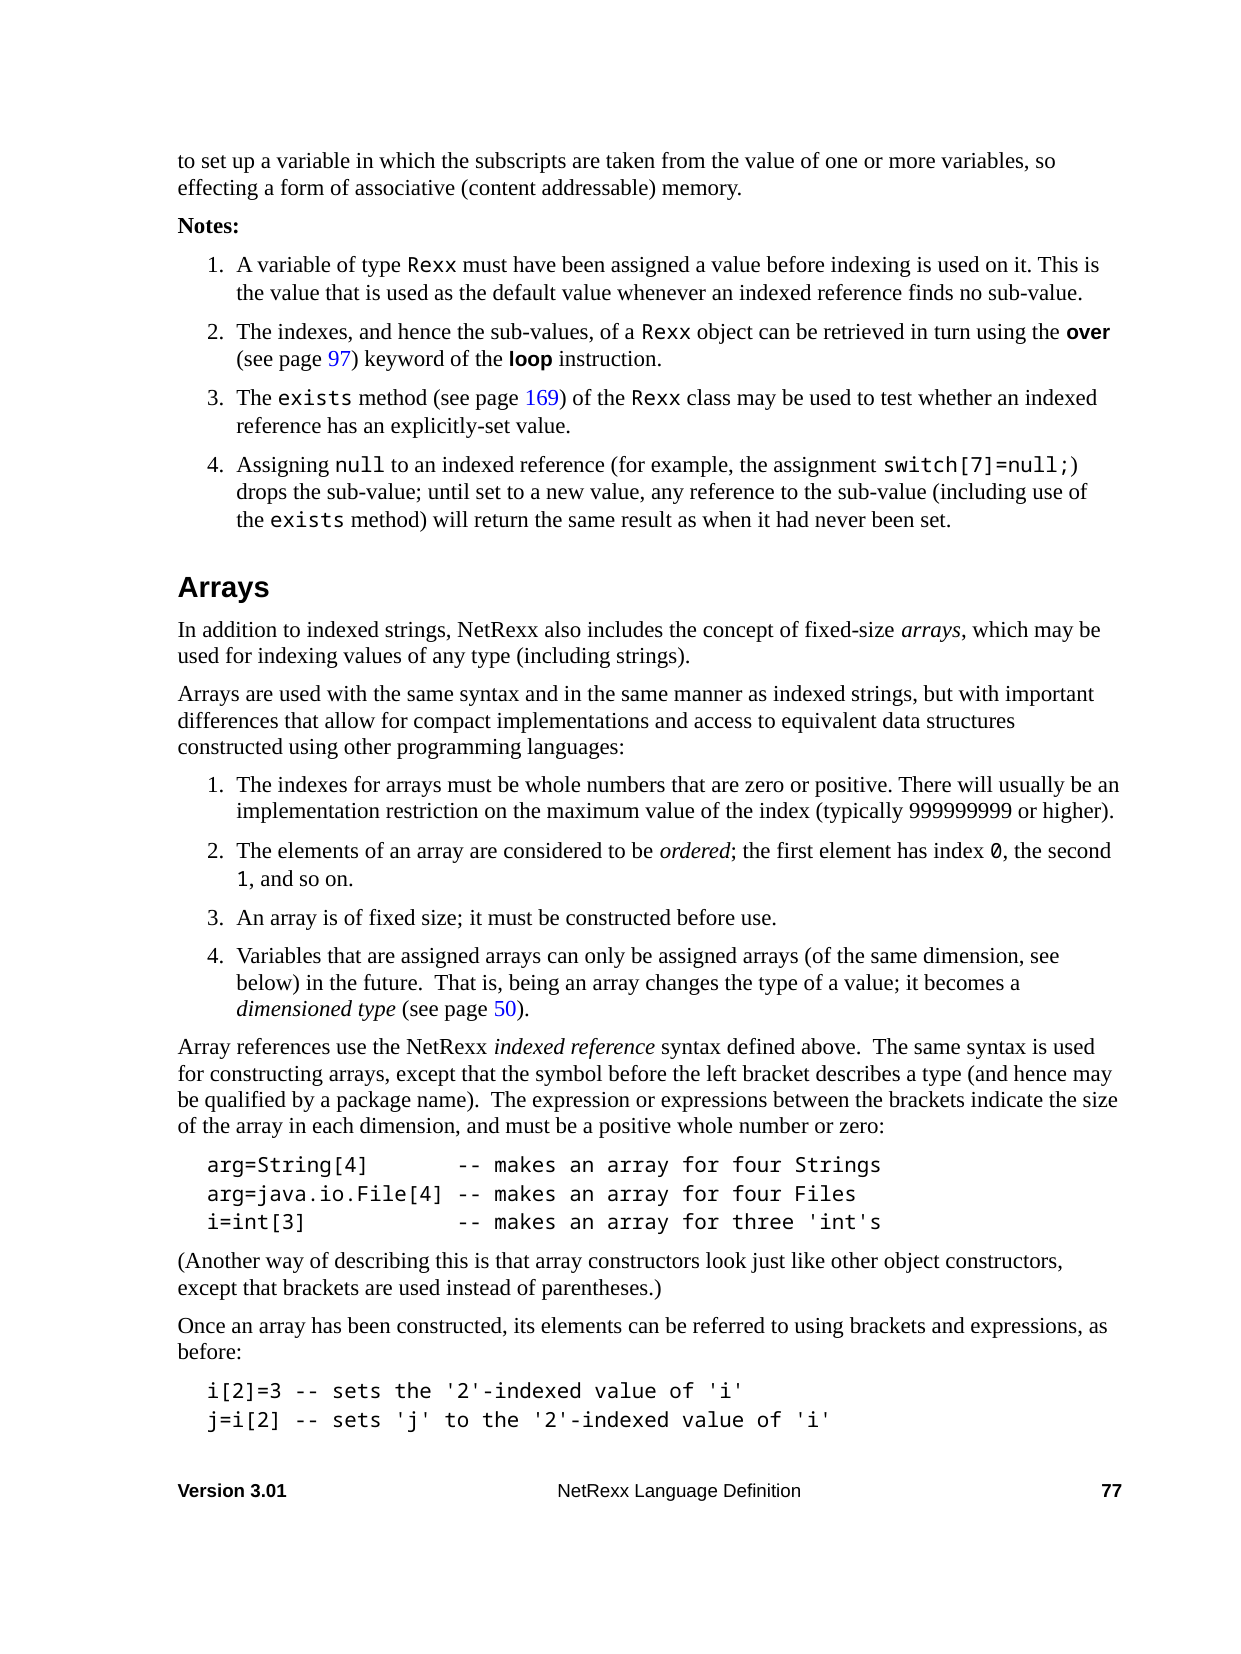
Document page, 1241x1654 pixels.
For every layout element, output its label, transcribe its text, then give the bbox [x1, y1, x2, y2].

text i[2]=3 -- sets the '2'-indexed value of 'i' j=i[2] -- sets 'j' to the '2'-indexed value of 'i' [207, 1377, 1122, 1433]
text Once an array has been constructed, its elements can be referred to using brackets and expressions, as before: [177, 1312, 1122, 1365]
text Arrays are used with the same syntax and in the same manner as indexed strings, but with important differences that allow for compact implementations and access to equivalent data structures constructed using other programming languages: [177, 680, 1122, 759]
list The exists method (see page 163) of the Rexx class may be used to test whether an indexed reference has an explicitly-set value. [207, 383, 1122, 438]
list The indexes, and hence the sub-values, of a Rexx object can be retrieved in turn using the over (see page 95) keyword of the loop instruction. [207, 317, 1122, 372]
list An array is of fixed size; it must be constructed before use. [207, 904, 1122, 931]
list The elements of an array are considered to be ordered; the first element has index 0, the second 1, and so on. [207, 836, 1122, 893]
subtitle Arrays [177, 570, 1122, 603]
text In addition to indexed strings, NetRexx also includes the concept of fixed-size arrays, which may be used for indexing values of any type (including strings). [177, 616, 1122, 669]
text Array references use the NetRexx indexed reference syntax defined above. The same syntax is used for constructing arrays, except that the symbol before the left bracket describes a type (and hence may be qualified by a package name). The expression or expressions between the brackets indicate the size of the array in each dimension, and must be a positive whole number or zero: [177, 1033, 1122, 1139]
text arg=String[4] -- makes an array for four Strings arg=java.io.File[4] -- makes an array for four Files i=int[3] -- makes an array for three 'int's [207, 1151, 1122, 1236]
text (Another way of describing this is that array constructors look just like other object constructors, except that brackets are used instead of parentheses.) [177, 1248, 1122, 1300]
text to set up a variable in which the subscripts are taken from the value of one or more variables, so effecting a form of associative (content addressable) memory. [177, 148, 1122, 200]
text Notes: [177, 212, 1122, 238]
list Assigning null to an indexed reference (for example, the assignment switch[7]=null;) drops the sub-value; until set to a new value, any reference to the sub-value (including use of the exists method) will return the same result as when it had never been set. [207, 450, 1122, 533]
list A variable of type Rexx must have been assigned a value before indexing is used on it. This is the value that is used as the default value whenever an indexed reference finds no sub-value. [207, 250, 1122, 305]
list The indexes for arrays must be whole numbers that are zero or positive. There will usually be an implementation restriction on the maximum value of the index (typically 999999999 or higher). [207, 771, 1122, 824]
list Variables that are assigned arrays can only be assigned arrays (of the same dimension, see below) in the future. That is, being an array changes the type of a value; it becomes a dimensioned type (see page 47). [207, 942, 1122, 1022]
